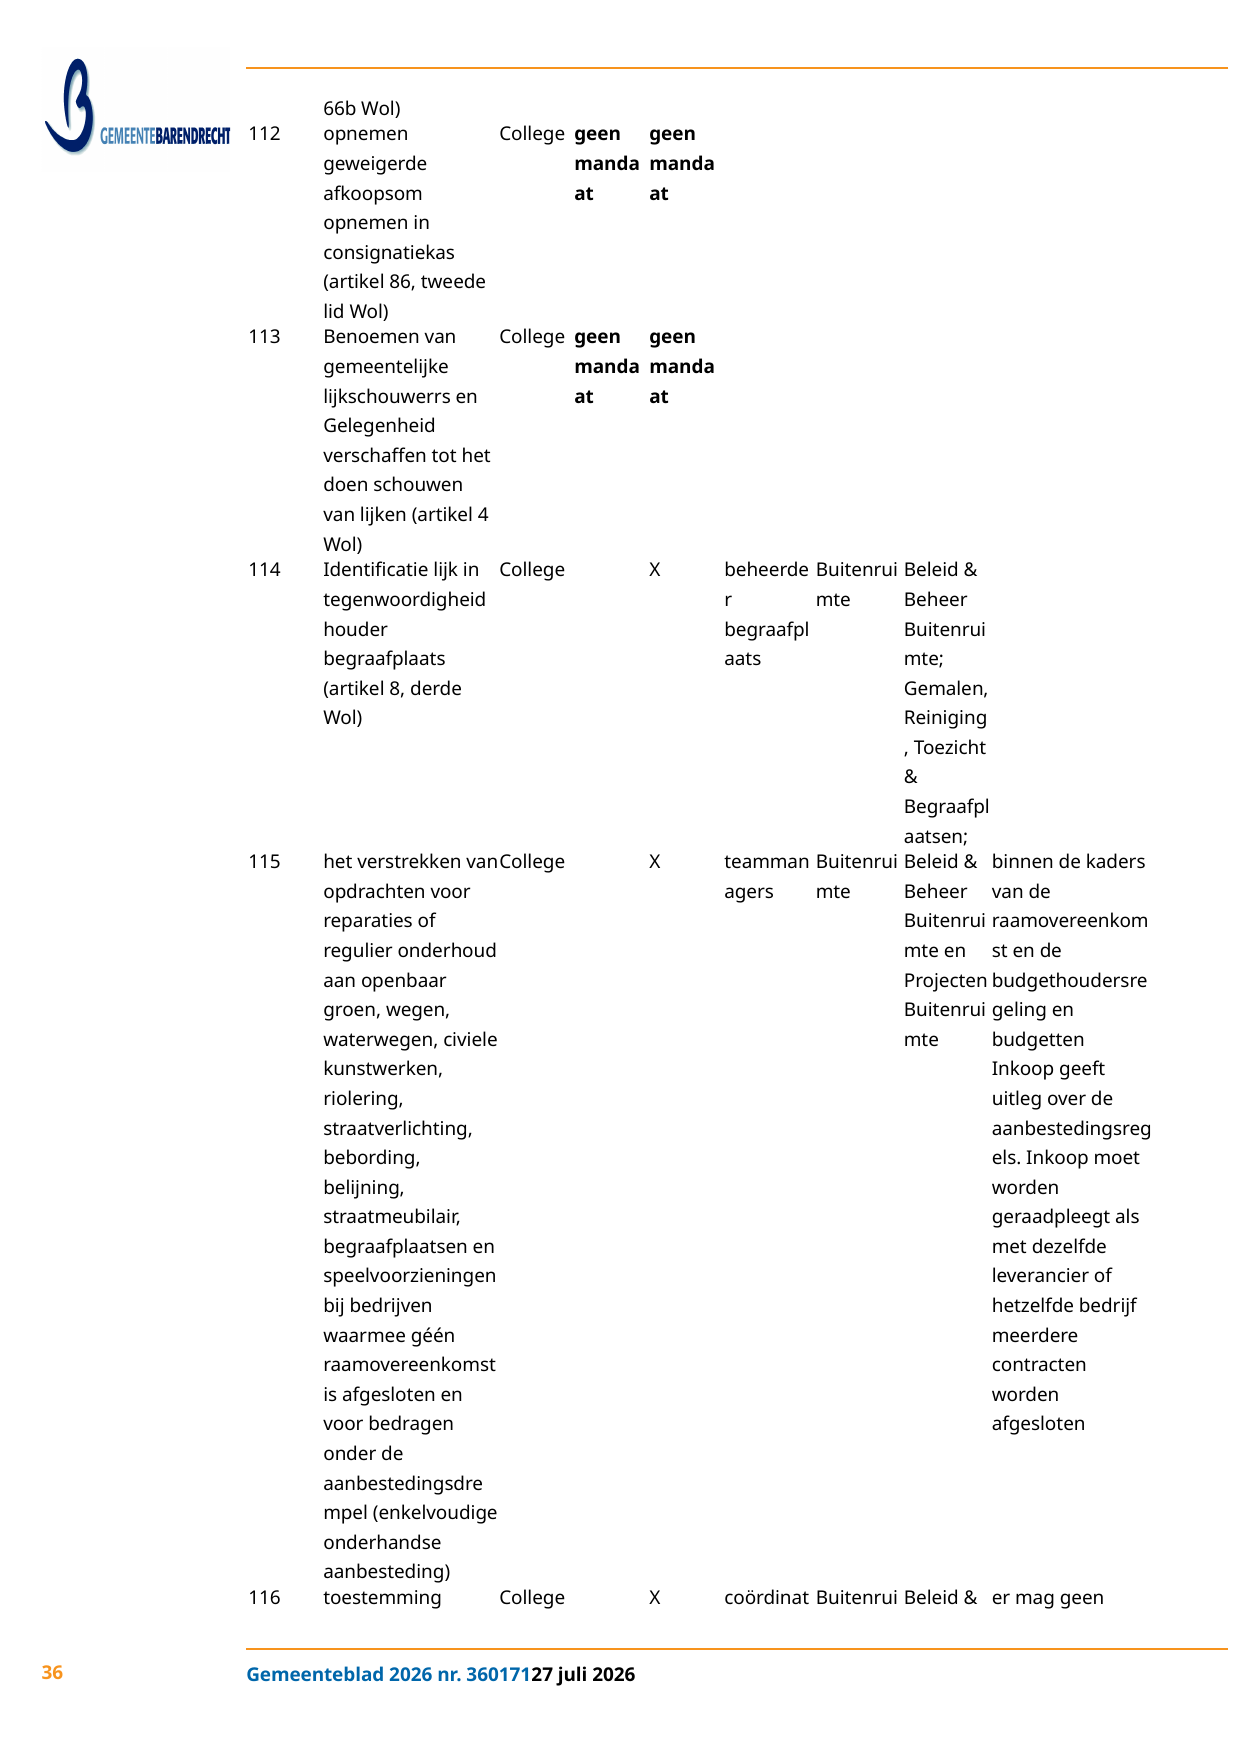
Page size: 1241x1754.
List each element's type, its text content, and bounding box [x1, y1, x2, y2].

table_cell Benoemen van gemeentelijke lijkschouwerrs en Gelegenheid verschaffen tot het doen schouwen van lijken (artikel 4 Wol) [323, 324, 499, 557]
table_cell Beleid & Beheer Buitenruimte en Projecten Buitenruimte [904, 849, 992, 1584]
table_cell beheerder begraafplaats [724, 557, 816, 848]
table_cell [904, 324, 992, 557]
table_cell [992, 324, 1152, 557]
table_cell Beleid & Beheer Buitenruimte; Gemalen, Reiniging, Toezicht & Begraafplaatsen; [904, 557, 992, 848]
table_cell Buitenruimte [816, 849, 904, 1584]
table_cell Buitenruimte [816, 557, 904, 848]
table_cell 113 [248, 324, 323, 557]
table_cell X [649, 557, 724, 848]
table_cell [248, 95, 323, 121]
table_cell [724, 121, 816, 324]
table_cell [649, 95, 724, 121]
table_cell toestemming [323, 1584, 499, 1610]
table_cell X [649, 1584, 724, 1610]
table_cell geen mandaat [574, 324, 649, 557]
table_cell 114 [248, 557, 323, 848]
table_cell teammanagers [724, 849, 816, 1584]
table_cell College [499, 324, 574, 557]
table_cell [816, 121, 904, 324]
table_cell het verstrekken van opdrachten voor reparaties of regulier onderhoud aan openbaar groen, wegen, waterwegen, civiele kunstwerken, riolering, straatverlichting, bebording, belijning, straatmeubilair, begraafplaatsen en speelvoorzieningen bij bedrijven waarmee géén raamovereenkomst is afgesloten en voor bedragen onder de aanbestedingsdrempel (enkelvoudige onderhandse aanbesteding) [323, 849, 499, 1584]
table_cell 112 [248, 121, 323, 324]
table_cell College [499, 1584, 574, 1610]
table_cell [574, 557, 649, 848]
table_cell 115 [248, 849, 323, 1584]
table_cell er mag geen [992, 1584, 1152, 1610]
table_cell College [499, 121, 574, 324]
table_cell [724, 324, 816, 557]
table_cell Buitenrui [816, 1584, 904, 1610]
table_cell [992, 95, 1152, 121]
table_cell X [649, 849, 724, 1584]
table_cell geen mandaat [649, 324, 724, 557]
table_cell [992, 557, 1152, 848]
table_cell 116 [248, 1584, 323, 1610]
table_cell [574, 1584, 649, 1610]
table_cell [724, 95, 816, 121]
table_cell [574, 95, 649, 121]
table_cell geen mandaat [574, 121, 649, 324]
table_cell opnemen geweigerde afkoopsom opnemen in consignatiekas (artikel 86, tweede lid Wol) [323, 121, 499, 324]
table_cell 66b Wol) [323, 95, 499, 121]
table_cell [574, 849, 649, 1584]
table_cell College [499, 557, 574, 848]
table_cell geen mandaat [649, 121, 724, 324]
table_cell College [499, 849, 574, 1584]
picture [41, 47, 231, 172]
table_cell Identificatie lijk in tegenwoordigheid houder begraafplaats (artikel 8, derde Wol) [323, 557, 499, 848]
table_cell [904, 95, 992, 121]
table_cell Beleid & [904, 1584, 992, 1610]
table_cell [816, 324, 904, 557]
table_cell [499, 95, 574, 121]
table_cell [816, 95, 904, 121]
table_cell [904, 121, 992, 324]
table_cell [992, 121, 1152, 324]
table_cell coördinat [724, 1584, 816, 1610]
table_cell binnen de kaders van de raamovereenkomst en de budgethoudersregeling en budgetten Inkoop geeft uitleg over de aanbestedingsregels. Inkoop moet worden geraadpleegt als met dezelfde leverancier of hetzelfde bedrijf meerdere contracten worden afgesloten [992, 849, 1152, 1584]
